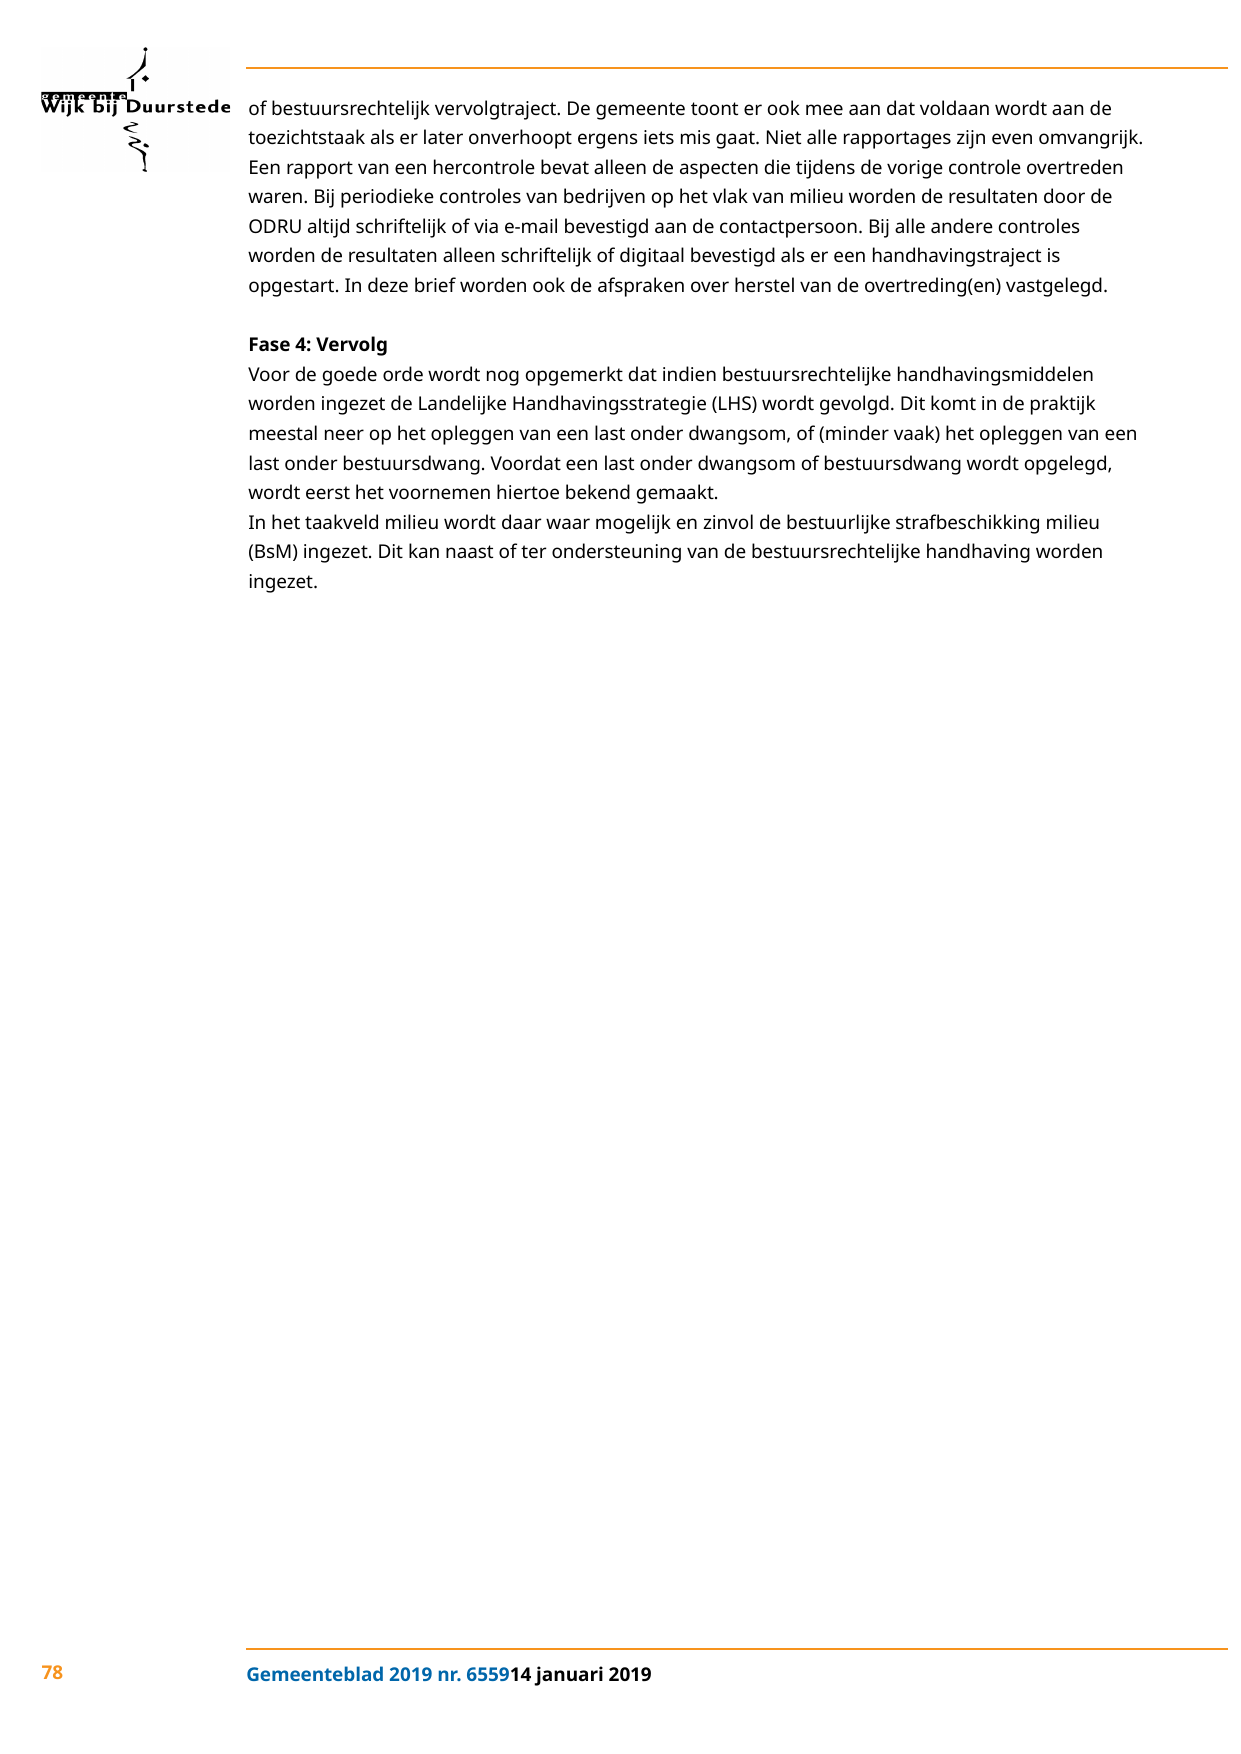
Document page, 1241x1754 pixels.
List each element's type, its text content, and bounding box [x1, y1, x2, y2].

text Voor de goede orde wordt nog opgemerkt dat indien bestuursrechtelijke handhavingsmiddelen worden ingezet de Landelijke Handhavingsstrategie (LHS) wordt gevolgd. Dit komt in de praktijk meestal neer op het opleggen van een last onder dwangsom, of (minder vaak) het opleggen van een last onder bestuursdwang. Voordat een last onder dwangsom of bestuursdwang wordt opgelegd, wordt eerst het voornemen hiertoe bekend gemaakt. [248, 361, 1152, 505]
picture [41, 47, 231, 172]
text In het taakveld milieu wordt daar waar mogelijk en zinvol de bestuurlijke strafbeschikking milieu (BsM) ingezet. Dit kan naast of ter ondersteuning van de bestuursrechtelijke handhaving worden ingezet. [248, 509, 1152, 594]
text Fase 4: Vervolg [248, 331, 1152, 357]
text of bestuursrechtelijk vervolgtraject. De gemeente toont er ook mee aan dat voldaan wordt aan de toezichtstaak als er later onverhoopt ergens iets mis gaat. Niet alle rapportages zijn even omvangrijk. Een rapport van een hercontrole bevat alleen de aspecten die tijdens de vorige controle overtreden waren. Bij periodieke controles van bedrijven op het vlak van milieu worden de resultaten door de ODRU altijd schriftelijk of via e-mail bevestigd aan de contactpersoon. Bij alle andere controles worden de resultaten alleen schriftelijk of digitaal bevestigd als er een handhavingstraject is opgestart. In deze brief worden ook de afspraken over herstel van de overtreding(en) vastgelegd. [248, 95, 1152, 298]
